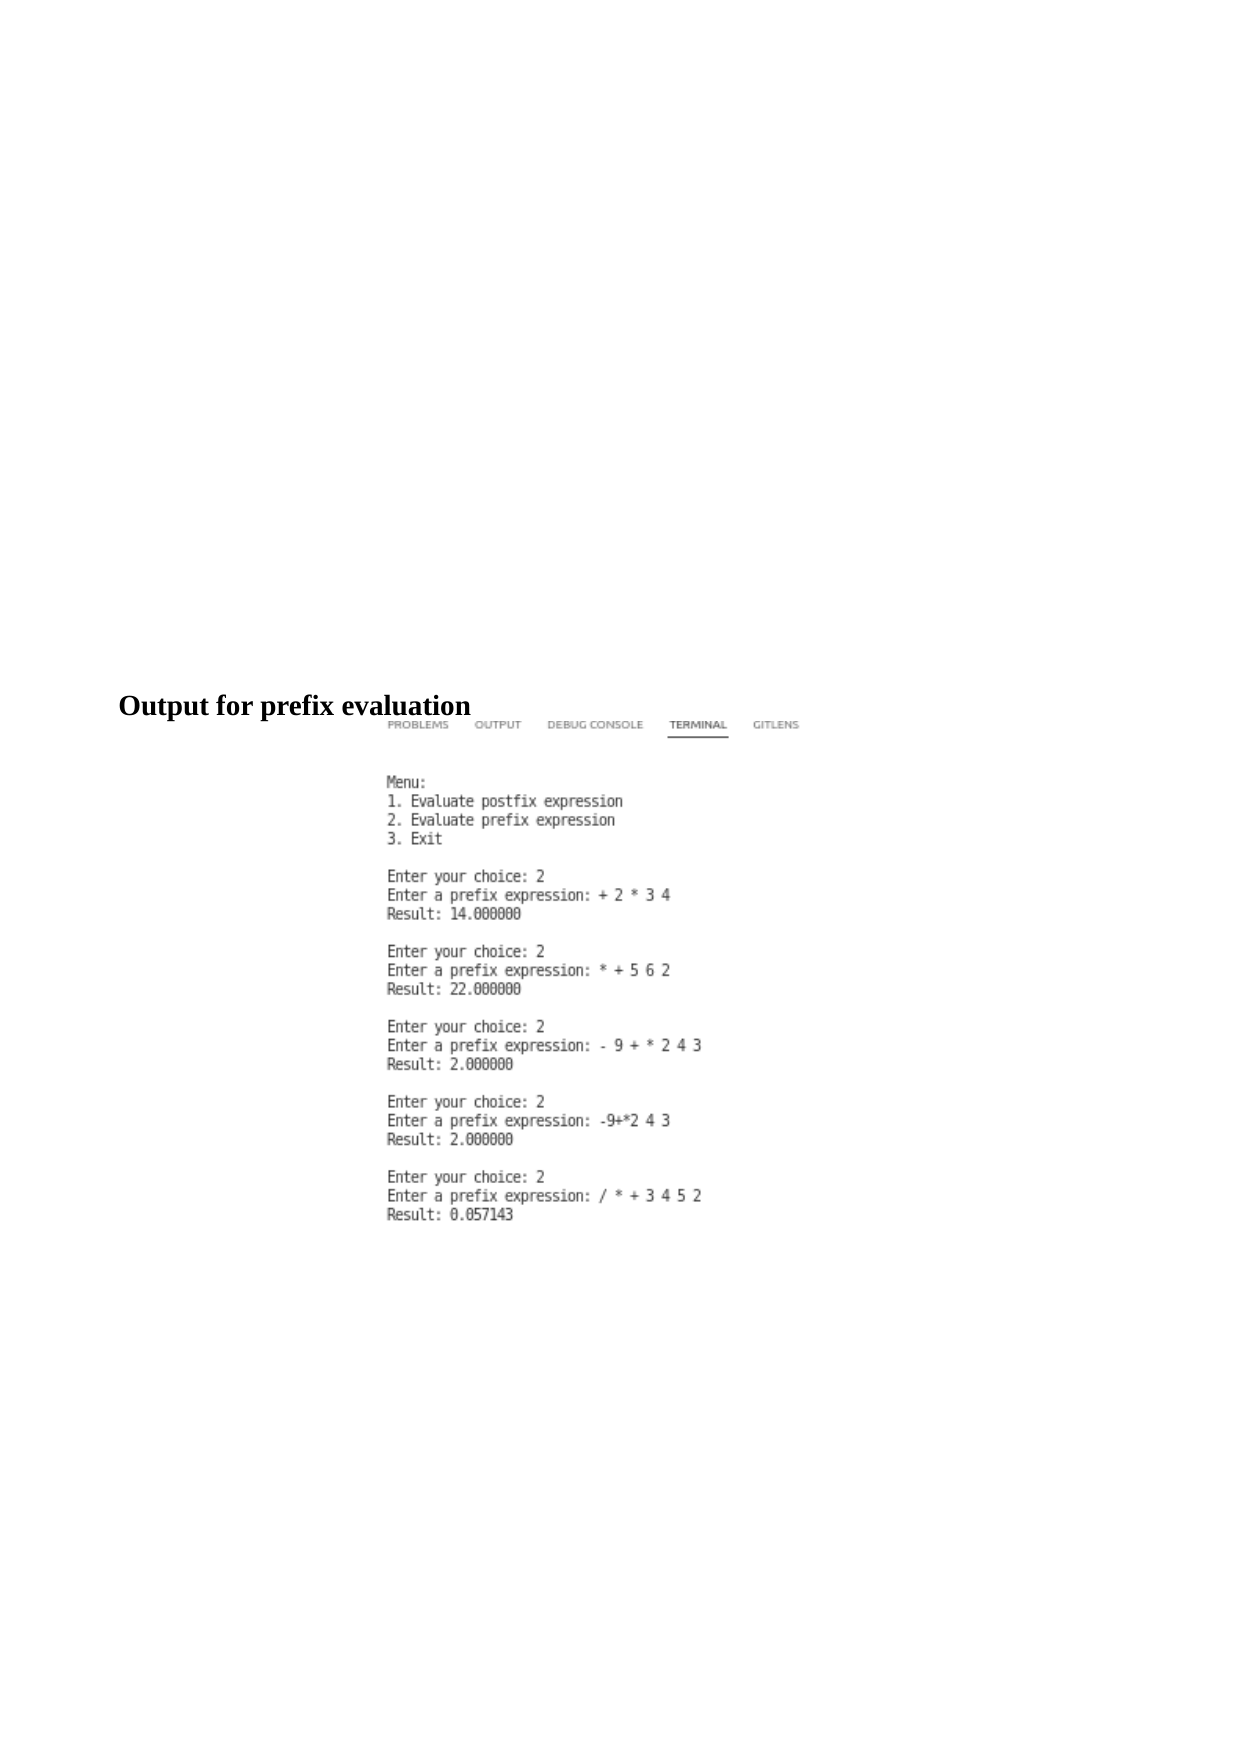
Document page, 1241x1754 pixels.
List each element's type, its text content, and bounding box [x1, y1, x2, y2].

picture [371, 721, 870, 1230]
text Output for prefix evaluation [118, 688, 1122, 722]
